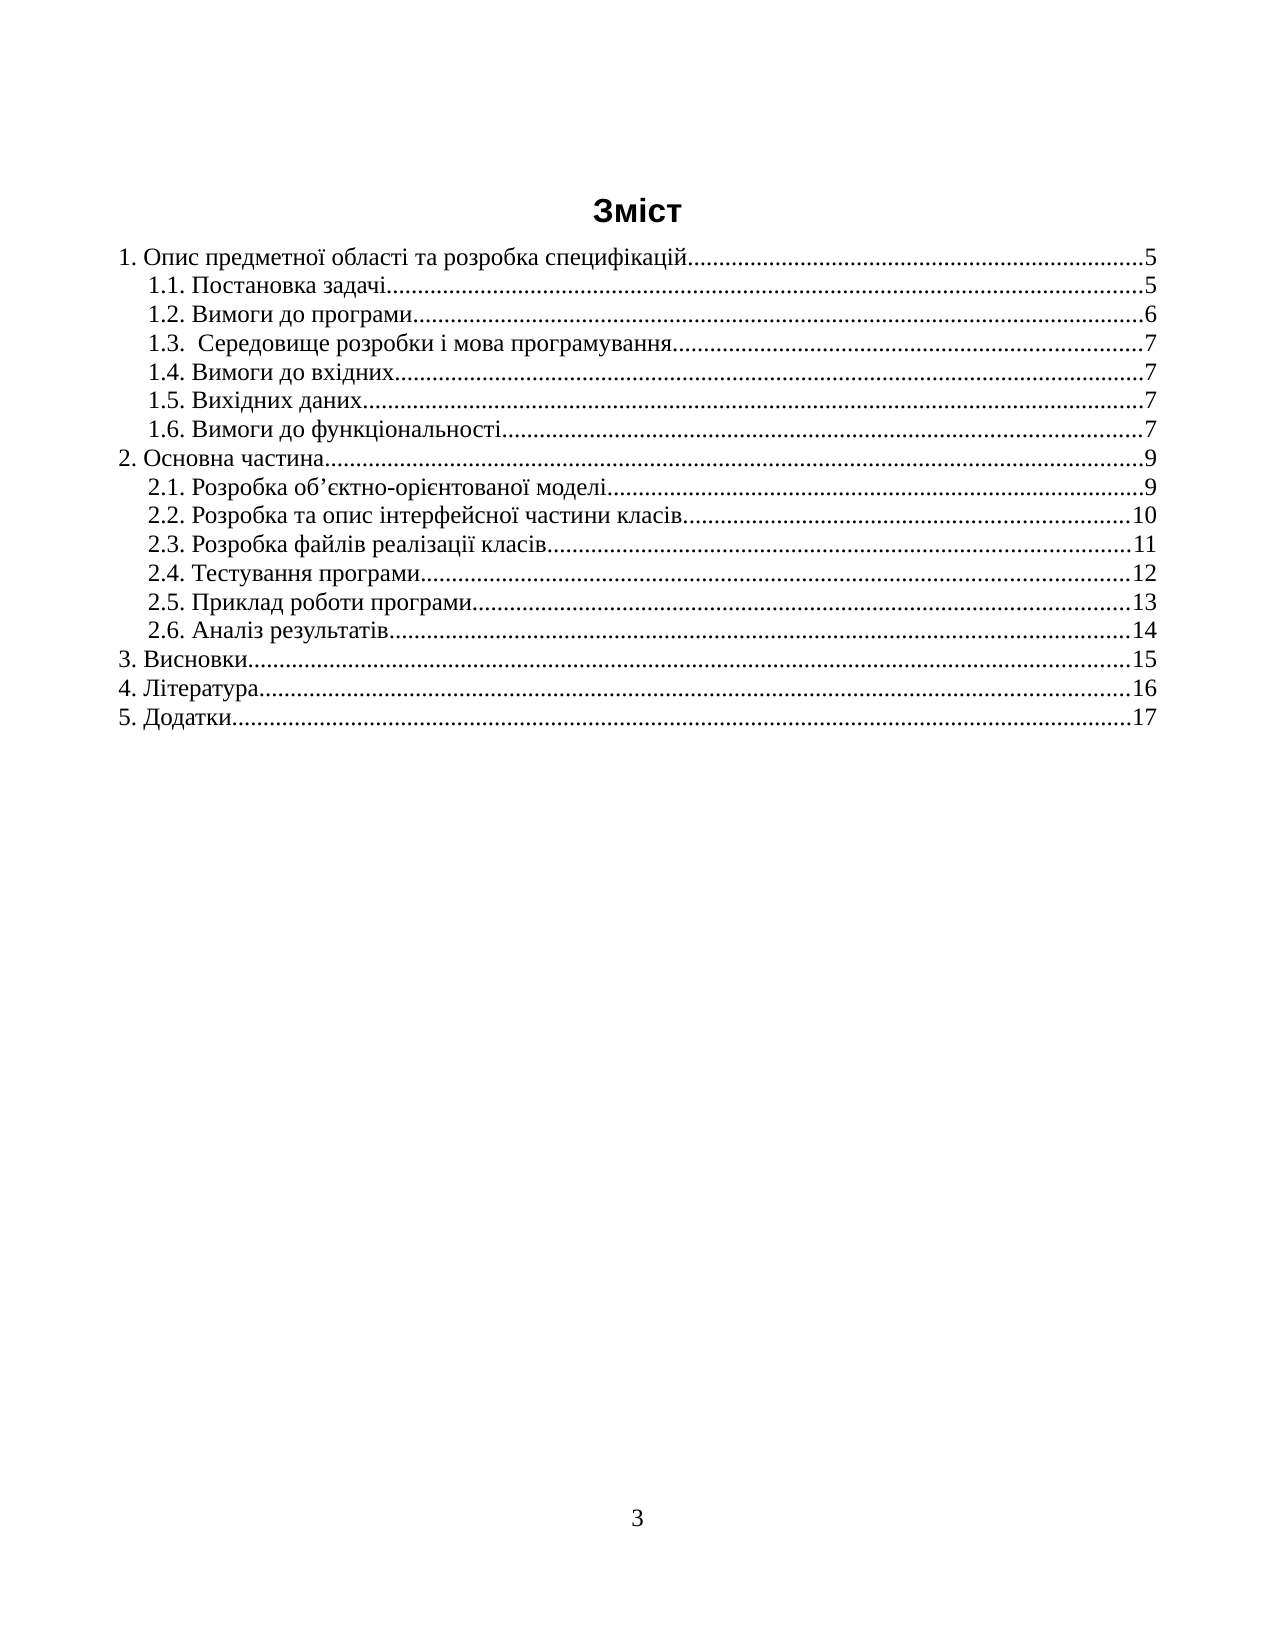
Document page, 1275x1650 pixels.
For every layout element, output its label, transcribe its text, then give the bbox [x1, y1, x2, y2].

text 2.5. Приклад роботи програми. 13 [148, 587, 1157, 615]
text 1.2. Вимоги до програми 6 [148, 299, 1157, 328]
text 2.3. Розробка файлів реалізації класів. 11 [148, 529, 1157, 558]
text 1.4. Вимоги до вхідних 7 [148, 357, 1157, 385]
text 1.5. Вихідних даних 7 [148, 385, 1157, 414]
text 2.2. Розробка та опис інтерфейсної частини класів. 10 [148, 500, 1157, 529]
text 2.1. Розробка об’єктно-орієнтованої моделі. 9 [148, 472, 1157, 500]
text 2. Основна частина 9 [118, 443, 1157, 472]
text 3. Висновки 15 [118, 644, 1157, 673]
text 1.6. Вимоги до функціональності 7 [148, 414, 1157, 443]
text 1. Опис предметної області та розробка специфікацій 5 [118, 242, 1157, 270]
text 2.4. Тестування програми. 12 [148, 558, 1157, 587]
text 1.1. Постановка задачі 5 [148, 270, 1157, 299]
subtitle Зміст [118, 191, 1157, 229]
text 5. Додатки 17 [118, 702, 1157, 730]
text 4. Література 16 [118, 673, 1157, 702]
text 2.6. Аналіз результатів. 14 [148, 615, 1157, 644]
text 1.3. Середовище розробки і мова програмування 7 [148, 328, 1157, 357]
